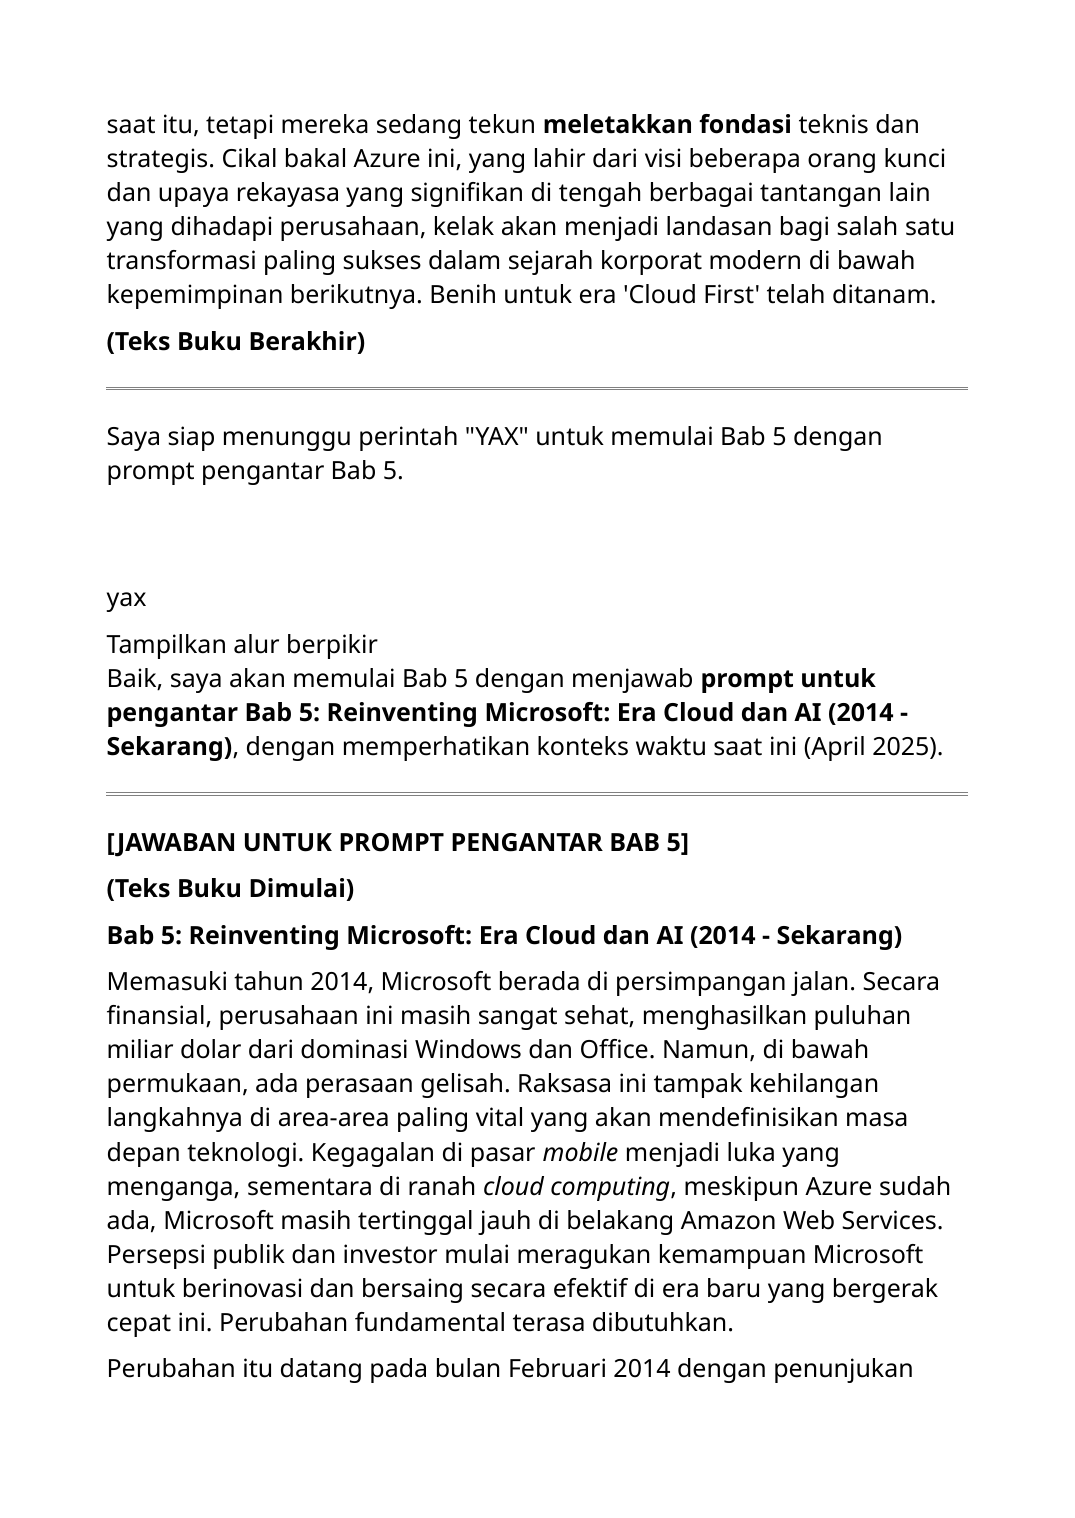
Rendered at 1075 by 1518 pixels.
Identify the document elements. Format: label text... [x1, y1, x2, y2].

text Memasuki tahun 2014, Microsoft berada di persimpangan jalan. Secara finansial, perusahaan ini masih sangat sehat, menghasilkan puluhan miliar dolar dari dominasi Windows dan Office. Namun, di bawah permukaan, ada perasaan gelisah. Raksasa ini tampak kehilangan langkahnya di area-area paling vital yang akan mendefinisikan masa depan teknologi. Kegagalan di pasar mobile menjadi luka yang menganga, sementara di ranah cloud computing, meskipun Azure sudah ada, Microsoft masih tertinggal jauh di belakang Amazon Web Services. Persepsi publik dan investor mulai meragukan kemampuan Microsoft untuk berinovasi dan bersaing secara efektif di era baru yang bergerak cepat ini. Perubahan fundamental terasa dibutuhkan. [106, 964, 968, 1338]
text yax [106, 580, 968, 614]
text (Teks Buku Dimulai) [106, 871, 968, 905]
text saat itu, tetapi mereka sedang tekun meletakkan fondasi teknis dan strategis. Cikal bakal Azure ini, yang lahir dari visi beberapa orang kunci dan upaya rekayasa yang signifikan di tengah berbagai tantangan lain yang dihadapi perusahaan, kelak akan menjadi landasan bagi salah satu transformasi paling sukses dalam sejarah korporat modern di bawah kepemimpinan berikutnya. Benih untuk era 'Cloud First' telah ditanam. [106, 106, 968, 311]
text [JAWABAN UNTUK PROMPT PENGANTAR BAB 5] [106, 824, 968, 858]
text Tampilkan alur berpikir [106, 627, 968, 661]
text Perubahan itu datang pada bulan Februari 2014 dengan penunjukan [106, 1351, 968, 1385]
text Bab 5: Reinventing Microsoft: Era Cloud dan AI (2014 - Sekarang) [106, 917, 968, 951]
text (Teks Buku Berakhir) [106, 323, 968, 357]
text Baik, saya akan memulai Bab 5 dengan menjawab prompt untuk pengantar Bab 5: Reinventing Microsoft: Era Cloud dan AI (2014 - Sekarang), dengan memperhatikan konteks waktu saat ini (April 2025). [106, 661, 968, 763]
text Saya siap menunggu perintah "YAX" untuk memulai Bab 5 dengan prompt pengantar Bab 5. [106, 419, 968, 487]
